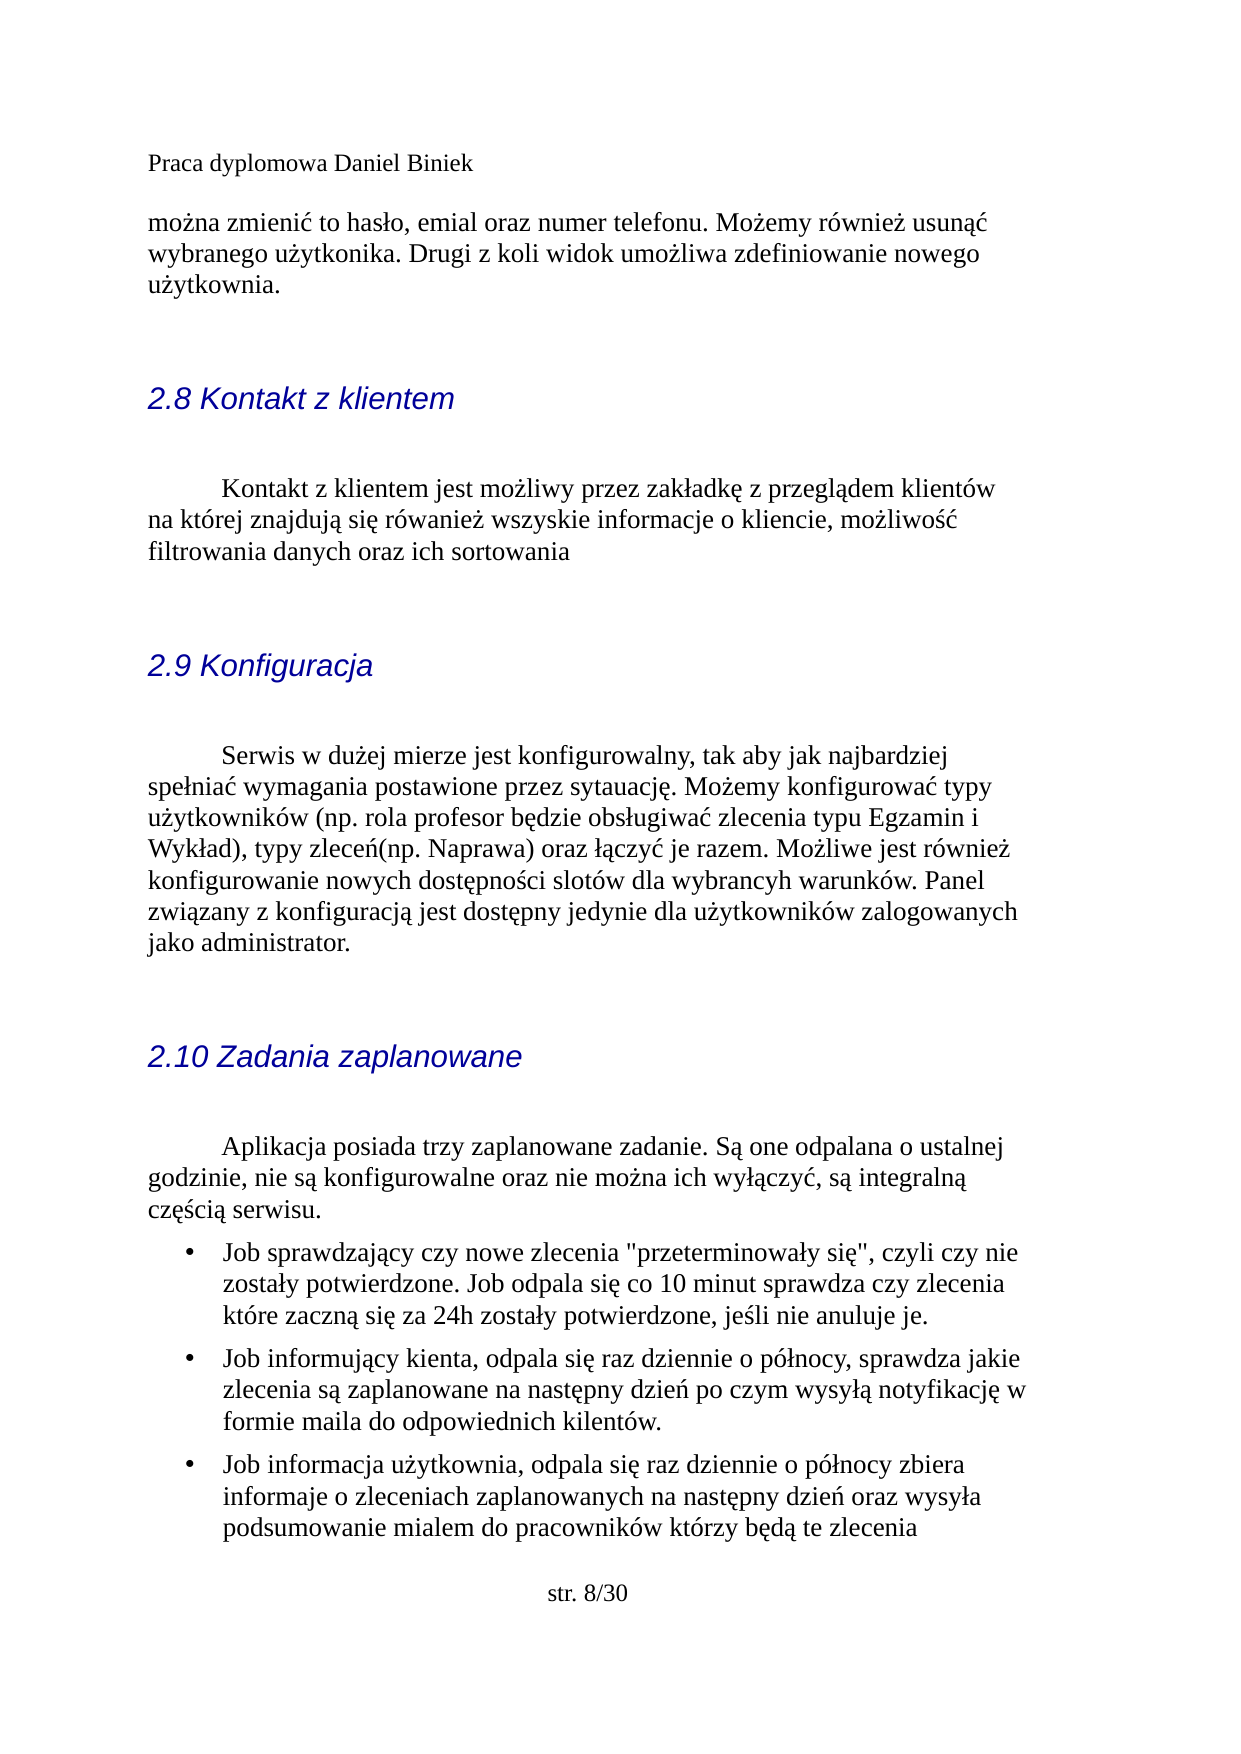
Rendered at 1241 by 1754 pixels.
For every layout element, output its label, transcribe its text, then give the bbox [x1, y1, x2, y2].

subtitle 2.10 Zadania zaplanowane [148, 1038, 1028, 1074]
list Job informujący kienta, odpala się raz dziennie o północy, sprawdza jakie zlecenia są zaplanowane na następny dzień po czym wysyłą notyfikację w formie maila do odpowiednich kilentów. [185, 1342, 1028, 1436]
text Kontakt z klientem jest możliwy przez zakładkę z przeglądem klientów na której znajdują się rówanież wszyskie informacje o kliencie, możliwość filtrowania danych oraz ich sortowania [148, 472, 1028, 566]
text Aplikacja posiada trzy zaplanowane zadanie. Są one odpalana o ustalnej godzinie, nie są konfigurowalne oraz nie można ich wyłączyć, są integralną częścią serwisu. [148, 1130, 1028, 1224]
list Job sprawdzający czy nowe zlecenia "przeterminowały się", czyli czy nie zostały potwierdzone. Job odpala się co 10 minut sprawdza czy zlecenia które zaczną się za 24h zostały potwierdzone, jeśli nie anuluje je. [185, 1236, 1028, 1330]
subtitle 2.8 Kontakt z klientem [148, 380, 1028, 416]
text Serwis w dużej mierze jest konfigurowalny, tak aby jak najbardziej spełniać wymagania postawione przez sytauację. Możemy konfigurować typy użytkowników (np. rola profesor będzie obsługiwać zlecenia typu Egzamin i Wykład), typy zleceń(np. Naprawa) oraz łączyć je razem. Możliwe jest również konfigurowanie nowych dostępności slotów dla wybrancyh warunków. Panel związany z konfiguracją jest dostępny jedynie dla użytkowników zalogowanych jako administrator. [148, 739, 1028, 957]
list Job informacja użytkownia, odpala się raz dziennie o północy zbiera informaje o zleceniach zaplanowanych na następny dzień oraz wysyła podsumowanie mialem do pracowników którzy będą te zlecenia [185, 1448, 1028, 1542]
text można zmienić to hasło, emial oraz numer telefonu. Możemy również usunąć wybranego użytkonika. Drugi z koli widok umożliwa zdefiniowanie nowego użytkownia. [148, 206, 1028, 299]
subtitle 2.9 Konfiguracja [148, 647, 1028, 683]
